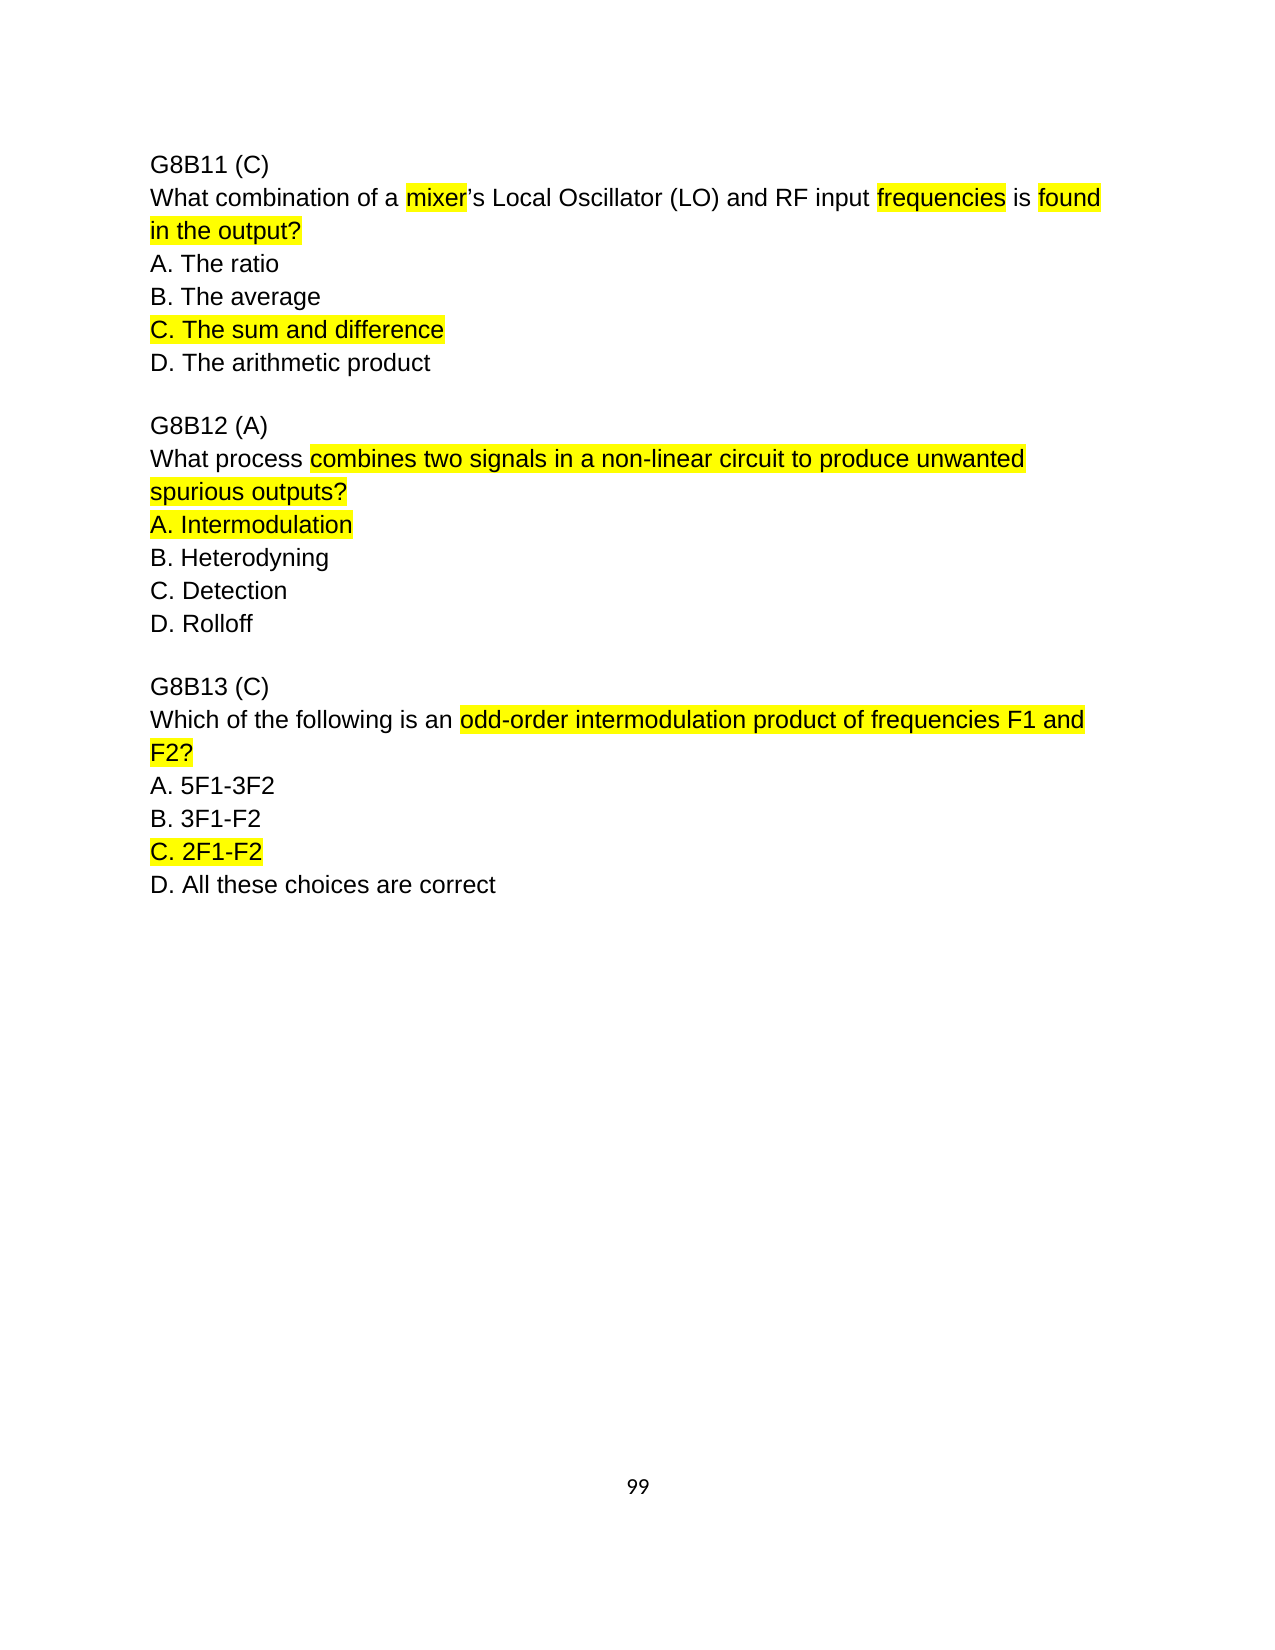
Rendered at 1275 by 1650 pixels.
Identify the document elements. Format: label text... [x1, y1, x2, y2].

text G8B13 (C) Which of the following is an odd-order intermodulation product of frequencies F1 and F2? A. 5F1-3F2 B. 3F1-F2 C. 2F1-F2 D. All these choices are correct [150, 672, 1125, 899]
text G8B12 (A) What process combines two signals in a non-linear circuit to produce unwanted spurious outputs? A. Intermodulation B. Heterodyning C. Detection D. Rolloff [150, 411, 1125, 638]
text G8B11 (C) What combination of a mixer’s Local Oscillator (LO) and RF input frequencies is found in the output? A. The ratio B. The average C. The sum and difference D. The arithmetic product [150, 150, 1125, 377]
